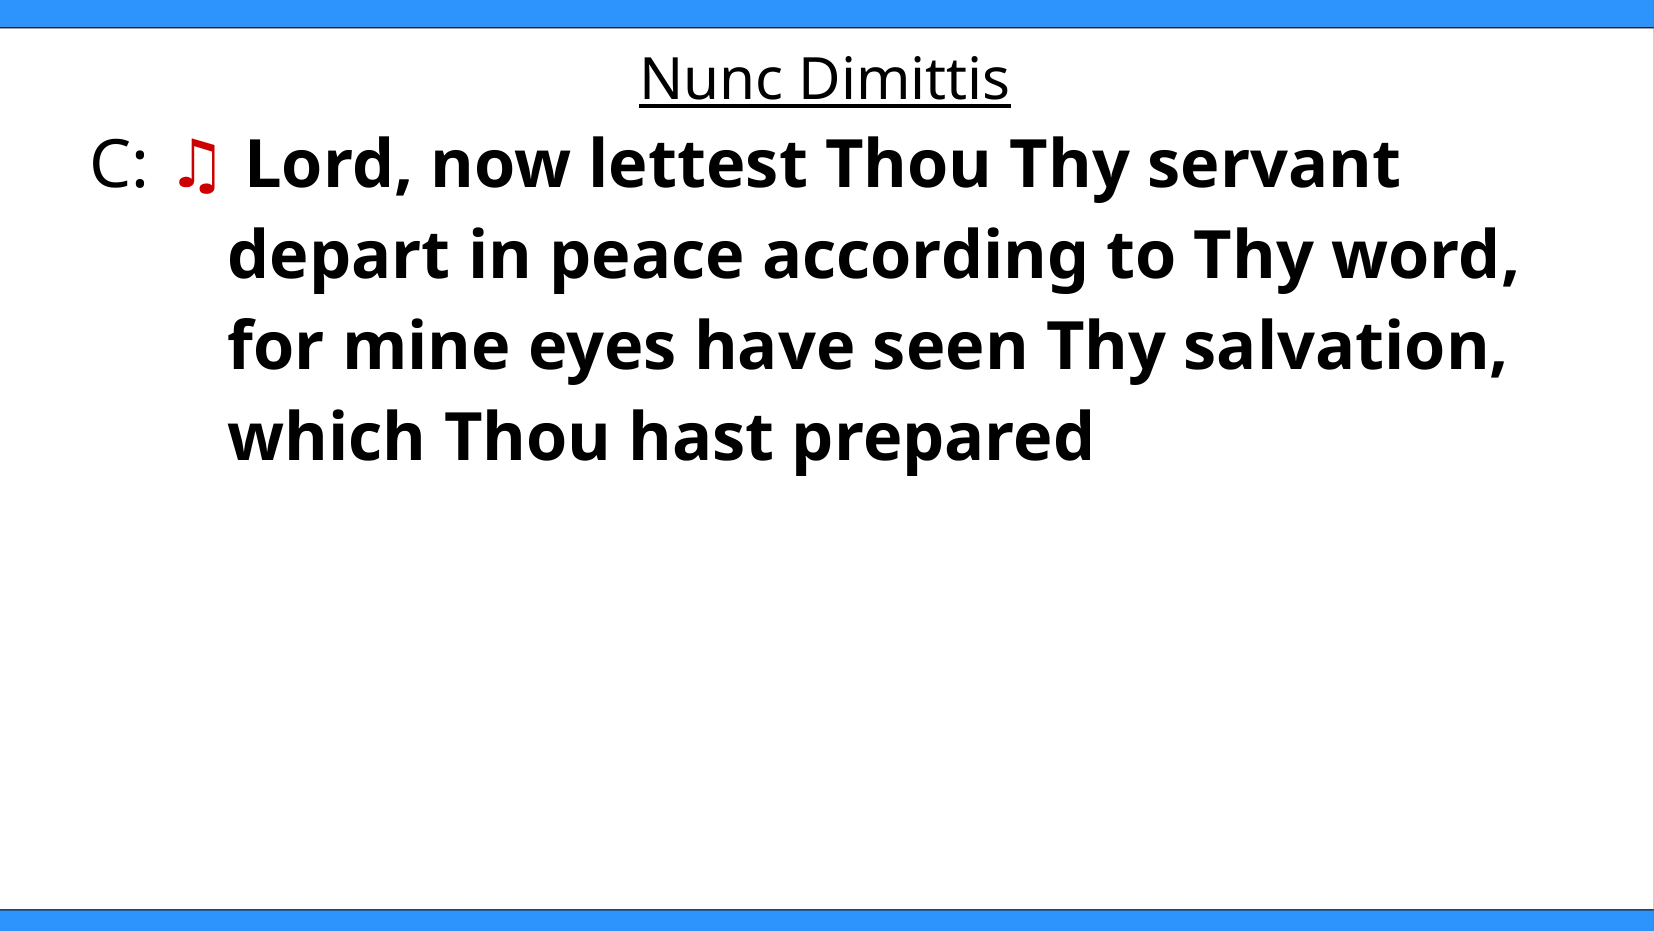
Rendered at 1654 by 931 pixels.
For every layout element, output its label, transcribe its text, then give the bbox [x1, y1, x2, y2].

picture [0, 0, 1654, 931]
text_box Nunc Dimittis C: ♫ Lord, now lettest Thou Thy servant depart in peace according to Thy word, for mine eyes have seen Thy salvation, which Thou hast prepared [75, 30, 1576, 561]
